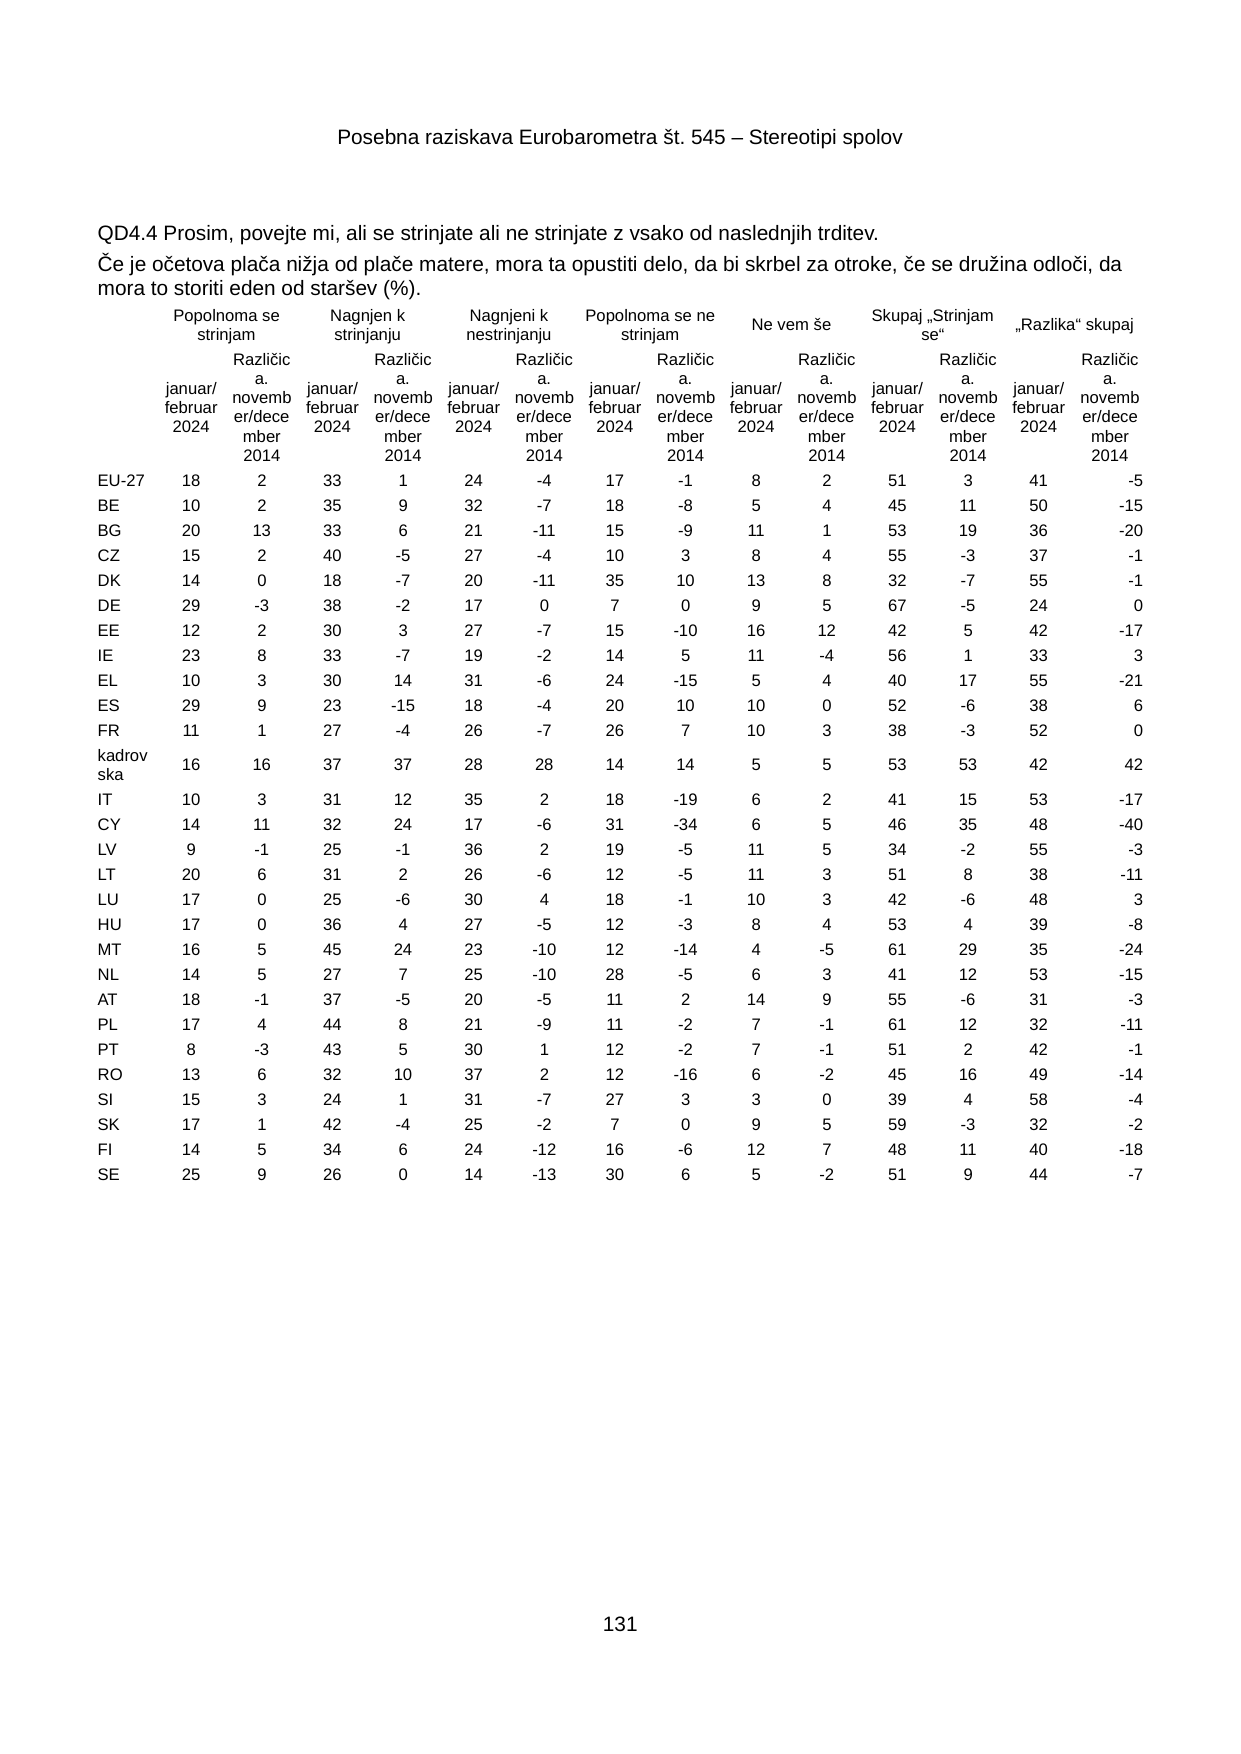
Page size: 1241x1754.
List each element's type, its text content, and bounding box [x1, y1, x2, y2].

table_cell 15 [579, 518, 650, 543]
table_cell 4 [509, 887, 579, 912]
table_cell -7 [509, 493, 579, 518]
table_cell -6 [933, 693, 1003, 718]
table_cell -5 [791, 937, 862, 962]
table_cell 12 [933, 1012, 1003, 1037]
table_cell -24 [1074, 937, 1146, 962]
table_cell 0 [791, 1087, 862, 1112]
table_cell januar/februar 2024 [1003, 347, 1074, 468]
table_cell 0 [226, 887, 297, 912]
table_cell 34 [297, 1137, 367, 1162]
table_cell 37 [1003, 543, 1074, 568]
table_cell 2 [226, 618, 297, 643]
table_cell 5 [721, 493, 791, 518]
table_cell 1 [226, 1112, 297, 1137]
table_cell 7 [791, 1137, 862, 1162]
table_cell 13 [226, 518, 297, 543]
table_cell 26 [438, 862, 509, 887]
table_cell -11 [509, 518, 579, 543]
table_cell 5 [791, 837, 862, 862]
table_cell 20 [438, 568, 509, 593]
table_cell 10 [156, 668, 226, 693]
table_cell 29 [156, 593, 226, 618]
table_cell 18 [156, 468, 226, 493]
table_cell Ne vem še [721, 303, 862, 347]
table_cell 44 [297, 1012, 367, 1037]
table_cell 30 [438, 887, 509, 912]
table_cell 5 [791, 743, 862, 787]
table_cell 9 [226, 693, 297, 718]
table_cell 55 [1003, 837, 1074, 862]
table_cell 5 [721, 1162, 791, 1187]
table_cell 19 [933, 518, 1003, 543]
table_cell januar/februar 2024 [862, 347, 932, 468]
table_cell 14 [156, 812, 226, 837]
table_cell Nagnjeni k nestrinjanju [438, 303, 579, 347]
table_cell 1 [509, 1037, 579, 1062]
table_cell 5 [226, 1137, 297, 1162]
table_cell -15 [368, 693, 438, 718]
table_cell 3 [650, 543, 721, 568]
table_cell -3 [1074, 987, 1146, 1012]
table_cell -17 [1074, 618, 1146, 643]
table_cell 35 [579, 568, 650, 593]
table_cell 2 [933, 1037, 1003, 1062]
table_cell 8 [721, 543, 791, 568]
table_cell 3 [791, 718, 862, 743]
table_cell 0 [650, 593, 721, 618]
table_cell 10 [650, 568, 721, 593]
table_cell 2 [509, 1062, 579, 1087]
table_cell 27 [438, 618, 509, 643]
table_cell 6 [721, 812, 791, 837]
table_cell Nagnjen k strinjanju [297, 303, 438, 347]
table_cell 14 [156, 962, 226, 987]
table_cell 5 [933, 618, 1003, 643]
table_cell 17 [156, 1012, 226, 1037]
table_cell 8 [721, 468, 791, 493]
table_cell RO [95, 1062, 156, 1087]
table_cell 10 [721, 887, 791, 912]
table_cell 59 [862, 1112, 932, 1137]
table_cell 10 [368, 1062, 438, 1087]
table_cell 20 [579, 693, 650, 718]
table_cell -1 [226, 837, 297, 862]
table_cell Popolnoma se ne strinjam [579, 303, 721, 347]
table_cell 6 [368, 1137, 438, 1162]
table_cell 14 [579, 643, 650, 668]
table_cell 2 [368, 862, 438, 887]
table_cell NL [95, 962, 156, 987]
table_cell 1 [791, 518, 862, 543]
table_cell 48 [1003, 887, 1074, 912]
table_cell 9 [721, 1112, 791, 1137]
table_cell 0 [1074, 718, 1146, 743]
table_cell 31 [438, 1087, 509, 1112]
table_cell -19 [650, 787, 721, 812]
table_cell 55 [1003, 568, 1074, 593]
table_cell 36 [297, 912, 367, 937]
table_cell 1 [226, 718, 297, 743]
table_cell 35 [933, 812, 1003, 837]
table_cell 26 [579, 718, 650, 743]
table_cell 4 [791, 668, 862, 693]
table_cell 13 [156, 1062, 226, 1087]
table_cell -20 [1074, 518, 1146, 543]
table_cell 30 [297, 618, 367, 643]
table_cell 11 [721, 643, 791, 668]
table_cell -1 [650, 887, 721, 912]
table_cell 33 [297, 643, 367, 668]
table_cell 11 [721, 518, 791, 543]
table_cell 8 [933, 862, 1003, 887]
table_cell -2 [650, 1037, 721, 1062]
table_cell -5 [368, 543, 438, 568]
table_cell -5 [509, 912, 579, 937]
table_cell 38 [297, 593, 367, 618]
table_cell LU [95, 887, 156, 912]
table_cell FI [95, 1137, 156, 1162]
table_cell -7 [509, 618, 579, 643]
table_cell 23 [297, 693, 367, 718]
table_cell 39 [862, 1087, 932, 1112]
table_cell 55 [1003, 668, 1074, 693]
table_cell 58 [1003, 1087, 1074, 1112]
table_cell -5 [933, 593, 1003, 618]
table_cell -4 [509, 543, 579, 568]
table_cell 12 [933, 962, 1003, 987]
table_cell 33 [297, 518, 367, 543]
table_cell -10 [650, 618, 721, 643]
table_cell BG [95, 518, 156, 543]
table_cell EU-27 [95, 468, 156, 493]
table_cell -3 [933, 543, 1003, 568]
table_cell 4 [791, 543, 862, 568]
table_cell 16 [226, 743, 297, 787]
table_cell 52 [862, 693, 932, 718]
table_cell 24 [438, 1137, 509, 1162]
table_cell 6 [226, 862, 297, 887]
table_cell -11 [509, 568, 579, 593]
table_cell 1 [368, 468, 438, 493]
table_cell -9 [650, 518, 721, 543]
table_cell 25 [156, 1162, 226, 1187]
table_cell 12 [791, 618, 862, 643]
table_cell 10 [721, 718, 791, 743]
table_cell DE [95, 593, 156, 618]
table_cell Različica. november/december 2014 [933, 347, 1003, 468]
table_cell 48 [1003, 812, 1074, 837]
table_cell -2 [933, 837, 1003, 862]
table_cell januar/februar 2024 [438, 347, 509, 468]
table_cell 10 [156, 787, 226, 812]
table_cell 16 [579, 1137, 650, 1162]
table_cell 8 [226, 643, 297, 668]
table_cell 14 [156, 1137, 226, 1162]
table_cell -7 [509, 1087, 579, 1112]
table_cell 11 [579, 987, 650, 1012]
table_cell -5 [650, 962, 721, 987]
table_cell LV [95, 837, 156, 862]
table_cell 17 [156, 887, 226, 912]
table_cell 10 [579, 543, 650, 568]
table_cell -3 [226, 593, 297, 618]
table_cell Različica. november/december 2014 [791, 347, 862, 468]
table_cell 16 [721, 618, 791, 643]
table_cell 11 [156, 718, 226, 743]
table_cell SI [95, 1087, 156, 1112]
table_cell 11 [579, 1012, 650, 1037]
table_cell 2 [791, 787, 862, 812]
table_cell 31 [1003, 987, 1074, 1012]
table_cell 34 [862, 837, 932, 862]
table_cell 6 [368, 518, 438, 543]
table_cell -1 [791, 1037, 862, 1062]
table_cell -40 [1074, 812, 1146, 837]
table_cell 4 [791, 912, 862, 937]
table_cell 10 [721, 693, 791, 718]
table_cell 26 [297, 1162, 367, 1187]
table_cell -8 [1074, 912, 1146, 937]
table_cell 17 [156, 912, 226, 937]
table_cell 32 [297, 812, 367, 837]
table_cell 51 [862, 1162, 932, 1187]
table_cell 5 [368, 1037, 438, 1062]
table_cell 15 [933, 787, 1003, 812]
table_cell 32 [1003, 1012, 1074, 1037]
table_cell -13 [509, 1162, 579, 1187]
table_cell 15 [579, 618, 650, 643]
table_cell -5 [650, 837, 721, 862]
table_cell -16 [650, 1062, 721, 1087]
table_cell 6 [721, 962, 791, 987]
table_cell 18 [438, 693, 509, 718]
table_cell 26 [438, 718, 509, 743]
table_cell 24 [579, 668, 650, 693]
table_cell 27 [438, 543, 509, 568]
table_cell 40 [297, 543, 367, 568]
table_cell -1 [1074, 1037, 1146, 1062]
table_cell 17 [156, 1112, 226, 1137]
table_cell 6 [650, 1162, 721, 1187]
table_cell 32 [862, 568, 932, 593]
table_cell 18 [579, 493, 650, 518]
table_cell 51 [862, 1037, 932, 1062]
table_cell 48 [862, 1137, 932, 1162]
table_cell -9 [509, 1012, 579, 1037]
table_cell -2 [509, 643, 579, 668]
table_cell -15 [1074, 493, 1146, 518]
table_cell -2 [791, 1162, 862, 1187]
table_header QD4.4 Prosim, povejte mi, ali se strinjate ali ne strinjate z vsako od naslednjih trditev. [95, 217, 1146, 249]
table_cell 37 [368, 743, 438, 787]
table_cell 14 [438, 1162, 509, 1187]
table_cell 25 [297, 887, 367, 912]
table_cell januar/februar 2024 [721, 347, 791, 468]
table_cell 2 [650, 987, 721, 1012]
table_cell 45 [297, 937, 367, 962]
table_cell -3 [1074, 837, 1146, 862]
table_cell 14 [650, 743, 721, 787]
table_cell 52 [1003, 718, 1074, 743]
table_cell 19 [438, 643, 509, 668]
table_cell 11 [933, 493, 1003, 518]
table_cell 18 [297, 568, 367, 593]
table_cell FR [95, 718, 156, 743]
table_cell 10 [156, 493, 226, 518]
table_cell -6 [509, 668, 579, 693]
table_cell 41 [862, 787, 932, 812]
table_cell 36 [1003, 518, 1074, 543]
table_cell -5 [650, 862, 721, 887]
table_cell -2 [791, 1062, 862, 1087]
table_cell 9 [791, 987, 862, 1012]
table_cell 24 [297, 1087, 367, 1112]
table_cell 3 [650, 1087, 721, 1112]
table_cell 37 [297, 743, 367, 787]
table_cell -1 [791, 1012, 862, 1037]
table_cell -1 [1074, 543, 1146, 568]
table_cell CY [95, 812, 156, 837]
table_cell 17 [933, 668, 1003, 693]
table_cell 37 [438, 1062, 509, 1087]
table_cell 12 [579, 862, 650, 887]
table_cell 12 [579, 912, 650, 937]
table_cell 55 [862, 987, 932, 1012]
table_cell BE [95, 493, 156, 518]
table_cell -6 [933, 987, 1003, 1012]
table_cell Različica. november/december 2014 [1074, 347, 1146, 468]
table_cell 31 [579, 812, 650, 837]
table_cell SE [95, 1162, 156, 1187]
table_cell 3 [1074, 887, 1146, 912]
table_cell 4 [721, 937, 791, 962]
table_cell 0 [509, 593, 579, 618]
table_cell 40 [1003, 1137, 1074, 1162]
table_cell 2 [509, 837, 579, 862]
table_cell AT [95, 987, 156, 1012]
table_cell 13 [721, 568, 791, 593]
table_cell 42 [862, 887, 932, 912]
table_cell -14 [1074, 1062, 1146, 1087]
table_cell -2 [650, 1012, 721, 1037]
table_cell 46 [862, 812, 932, 837]
table_cell 7 [579, 1112, 650, 1137]
table_cell 42 [1003, 618, 1074, 643]
table_cell 3 [721, 1087, 791, 1112]
table_cell 16 [156, 937, 226, 962]
table_cell 3 [368, 618, 438, 643]
table_cell Različica. november/december 2014 [650, 347, 721, 468]
table_cell 67 [862, 593, 932, 618]
table_cell 31 [297, 787, 367, 812]
table_cell 0 [1074, 593, 1146, 618]
table_cell -18 [1074, 1137, 1146, 1162]
table_cell -6 [650, 1137, 721, 1162]
table_cell 45 [862, 1062, 932, 1087]
table_cell 36 [438, 837, 509, 862]
table_cell 33 [1003, 643, 1074, 668]
table_cell -2 [1074, 1112, 1146, 1137]
table_cell 17 [438, 593, 509, 618]
table_cell [95, 347, 156, 468]
table_cell -4 [368, 1112, 438, 1137]
table_cell 27 [579, 1087, 650, 1112]
table_cell 41 [862, 962, 932, 987]
table_cell 23 [156, 643, 226, 668]
table_cell 11 [226, 812, 297, 837]
table_cell 2 [791, 468, 862, 493]
table_cell 28 [438, 743, 509, 787]
table_cell 3 [226, 1087, 297, 1112]
table_cell 41 [1003, 468, 1074, 493]
table_cell 10 [650, 693, 721, 718]
table_cell 24 [368, 937, 438, 962]
table_cell 32 [297, 1062, 367, 1087]
table_cell 28 [579, 962, 650, 987]
table_cell 12 [368, 787, 438, 812]
table_cell 35 [297, 493, 367, 518]
table_cell 6 [721, 787, 791, 812]
table_cell 17 [438, 812, 509, 837]
table_cell SK [95, 1112, 156, 1137]
table_cell 5 [721, 668, 791, 693]
table_cell -5 [1074, 468, 1146, 493]
table_cell 12 [156, 618, 226, 643]
table_cell -4 [1074, 1087, 1146, 1112]
table_cell 53 [862, 743, 932, 787]
table_cell 3 [933, 468, 1003, 493]
table_cell 24 [368, 812, 438, 837]
table_cell „Razlika“ skupaj [1003, 303, 1146, 347]
table_cell 56 [862, 643, 932, 668]
table_cell IE [95, 643, 156, 668]
table_cell 7 [579, 593, 650, 618]
table_cell 25 [297, 837, 367, 862]
table_cell 12 [579, 1037, 650, 1062]
table_cell 24 [438, 468, 509, 493]
table_cell 9 [226, 1162, 297, 1187]
table_cell -21 [1074, 668, 1146, 693]
table_cell 8 [156, 1037, 226, 1062]
table_cell 55 [862, 543, 932, 568]
table_cell 30 [297, 668, 367, 693]
table_cell -10 [509, 937, 579, 962]
table_cell 44 [1003, 1162, 1074, 1187]
table_cell 12 [579, 937, 650, 962]
table_cell 9 [933, 1162, 1003, 1187]
table_cell -3 [933, 718, 1003, 743]
table_cell -1 [1074, 568, 1146, 593]
table_cell -11 [1074, 1012, 1146, 1037]
table_cell 14 [156, 568, 226, 593]
table_cell 3 [1074, 643, 1146, 668]
table_cell -14 [650, 937, 721, 962]
table_cell Različica. november/december 2014 [226, 347, 297, 468]
table_cell 5 [226, 937, 297, 962]
table_cell -7 [1074, 1162, 1146, 1187]
table_cell -1 [650, 468, 721, 493]
table_cell Popolnoma se strinjam [156, 303, 297, 347]
table_cell 7 [650, 718, 721, 743]
table_cell 42 [1074, 743, 1146, 787]
table_cell 42 [1003, 1037, 1074, 1062]
table_cell -4 [509, 468, 579, 493]
table_cell -3 [650, 912, 721, 937]
table_cell 1 [368, 1087, 438, 1112]
table_cell -1 [226, 987, 297, 1012]
table_cell -5 [509, 987, 579, 1012]
table_cell 20 [438, 987, 509, 1012]
table_cell -6 [368, 887, 438, 912]
table_cell 20 [156, 862, 226, 887]
table_cell 51 [862, 468, 932, 493]
table_cell -6 [509, 812, 579, 837]
table_cell januar/februar 2024 [297, 347, 367, 468]
table_cell 38 [1003, 862, 1074, 887]
table_cell 21 [438, 1012, 509, 1037]
table_cell MT [95, 937, 156, 962]
table_cell 27 [297, 962, 367, 987]
table_cell 19 [579, 837, 650, 862]
table_cell 25 [438, 962, 509, 987]
table_cell 1 [933, 643, 1003, 668]
table_cell PT [95, 1037, 156, 1062]
table_cell ES [95, 693, 156, 718]
table_cell 9 [721, 593, 791, 618]
table_cell -15 [650, 668, 721, 693]
table_cell -7 [933, 568, 1003, 593]
table_cell 5 [791, 1112, 862, 1137]
table_cell EE [95, 618, 156, 643]
table_cell 15 [156, 1087, 226, 1112]
table_cell 0 [791, 693, 862, 718]
table_cell -5 [368, 987, 438, 1012]
table_cell 29 [933, 937, 1003, 962]
table_cell 42 [297, 1112, 367, 1137]
table_cell 0 [368, 1162, 438, 1187]
table_cell 14 [368, 668, 438, 693]
table_cell 4 [791, 493, 862, 518]
table_cell 18 [579, 887, 650, 912]
table_cell 4 [933, 1087, 1003, 1112]
table_cell 0 [226, 912, 297, 937]
table_cell 24 [1003, 593, 1074, 618]
table_cell IT [95, 787, 156, 812]
table_cell 4 [933, 912, 1003, 937]
table_cell 61 [862, 1012, 932, 1037]
table_cell kadrovska [95, 743, 156, 787]
table_cell januar/februar 2024 [579, 347, 650, 468]
table_cell 40 [862, 668, 932, 693]
table_cell 4 [226, 1012, 297, 1037]
table_cell 2 [226, 468, 297, 493]
table_cell [95, 303, 156, 347]
table_cell 5 [791, 593, 862, 618]
table_cell -4 [368, 718, 438, 743]
table_cell -7 [509, 718, 579, 743]
table_cell 4 [368, 912, 438, 937]
table_cell -4 [509, 693, 579, 718]
table_cell 45 [862, 493, 932, 518]
table_cell 31 [297, 862, 367, 887]
table_cell 16 [156, 743, 226, 787]
table_cell 28 [509, 743, 579, 787]
table_cell 3 [226, 787, 297, 812]
table_cell Različica. november/december 2014 [368, 347, 438, 468]
table_cell 23 [438, 937, 509, 962]
table_cell -7 [368, 568, 438, 593]
table_cell 11 [721, 862, 791, 887]
table_cell 15 [156, 543, 226, 568]
table_cell 0 [226, 568, 297, 593]
table_cell -7 [368, 643, 438, 668]
table_cell -3 [933, 1112, 1003, 1137]
table_cell 32 [438, 493, 509, 518]
table_cell 18 [156, 987, 226, 1012]
table_cell 61 [862, 937, 932, 962]
table_cell 53 [862, 518, 932, 543]
table_cell 17 [579, 468, 650, 493]
table_cell 5 [226, 962, 297, 987]
table_cell -6 [933, 887, 1003, 912]
table_cell 6 [226, 1062, 297, 1087]
table_cell 31 [438, 668, 509, 693]
table_cell -3 [226, 1037, 297, 1062]
table_cell 42 [1003, 743, 1074, 787]
table_cell 7 [721, 1037, 791, 1062]
table_cell 27 [438, 912, 509, 937]
table_cell 8 [368, 1012, 438, 1037]
table_cell -11 [1074, 862, 1146, 887]
table_cell 38 [862, 718, 932, 743]
table_cell 3 [791, 962, 862, 987]
table_cell -6 [509, 862, 579, 887]
table_cell 20 [156, 518, 226, 543]
table_cell 37 [297, 987, 367, 1012]
table_cell 51 [862, 862, 932, 887]
table_cell EL [95, 668, 156, 693]
table_cell 5 [791, 812, 862, 837]
table_cell 43 [297, 1037, 367, 1062]
table_cell 14 [579, 743, 650, 787]
table_cell -12 [509, 1137, 579, 1162]
table_cell 5 [650, 643, 721, 668]
table_cell 32 [1003, 1112, 1074, 1137]
table_cell 8 [791, 568, 862, 593]
table_cell 30 [579, 1162, 650, 1187]
table_cell -4 [791, 643, 862, 668]
table_cell -10 [509, 962, 579, 987]
table_cell 38 [1003, 693, 1074, 718]
table_cell 21 [438, 518, 509, 543]
table_cell 11 [721, 837, 791, 862]
table_cell 35 [1003, 937, 1074, 962]
table_cell 14 [721, 987, 791, 1012]
table_cell 53 [1003, 787, 1074, 812]
table_cell PL [95, 1012, 156, 1037]
table_cell CZ [95, 543, 156, 568]
table_cell 8 [721, 912, 791, 937]
table_cell 53 [933, 743, 1003, 787]
table_cell 3 [791, 887, 862, 912]
table_cell 30 [438, 1037, 509, 1062]
table_cell 7 [721, 1012, 791, 1037]
table_cell 18 [579, 787, 650, 812]
table_cell 3 [791, 862, 862, 887]
table_cell januar/februar 2024 [156, 347, 226, 468]
table_cell Različica. november/december 2014 [509, 347, 579, 468]
table_cell 0 [650, 1112, 721, 1137]
table_cell 39 [1003, 912, 1074, 937]
table_cell -2 [368, 593, 438, 618]
table_cell 2 [226, 493, 297, 518]
table_cell -17 [1074, 787, 1146, 812]
table_cell 27 [297, 718, 367, 743]
table_cell 12 [721, 1137, 791, 1162]
table_cell 11 [933, 1137, 1003, 1162]
table_cell 6 [721, 1062, 791, 1087]
table_cell 25 [438, 1112, 509, 1137]
table_cell 53 [862, 912, 932, 937]
table_cell 50 [1003, 493, 1074, 518]
table_cell 49 [1003, 1062, 1074, 1087]
table_cell 5 [721, 743, 791, 787]
table_cell 9 [368, 493, 438, 518]
table_cell 6 [1074, 693, 1146, 718]
table_cell 2 [226, 543, 297, 568]
table_cell 2 [509, 787, 579, 812]
table_cell 16 [933, 1062, 1003, 1087]
table_cell 33 [297, 468, 367, 493]
table_cell 9 [156, 837, 226, 862]
table_cell Če je očetova plača nižja od plače matere, mora ta opustiti delo, da bi skrbel za otroke, če se družina odloči, da mora to storiti eden od staršev (%). [95, 249, 1146, 303]
table_cell 3 [226, 668, 297, 693]
table_cell 29 [156, 693, 226, 718]
table_cell DK [95, 568, 156, 593]
table_cell -8 [650, 493, 721, 518]
table_cell 7 [368, 962, 438, 987]
table_cell -2 [509, 1112, 579, 1137]
table_cell -1 [368, 837, 438, 862]
table_cell Skupaj „Strinjam se“ [862, 303, 1003, 347]
table_cell -15 [1074, 962, 1146, 987]
table_cell HU [95, 912, 156, 937]
table_cell -34 [650, 812, 721, 837]
table_cell 53 [1003, 962, 1074, 987]
table_cell 12 [579, 1062, 650, 1087]
table_cell 35 [438, 787, 509, 812]
table_cell LT [95, 862, 156, 887]
table_cell 42 [862, 618, 932, 643]
